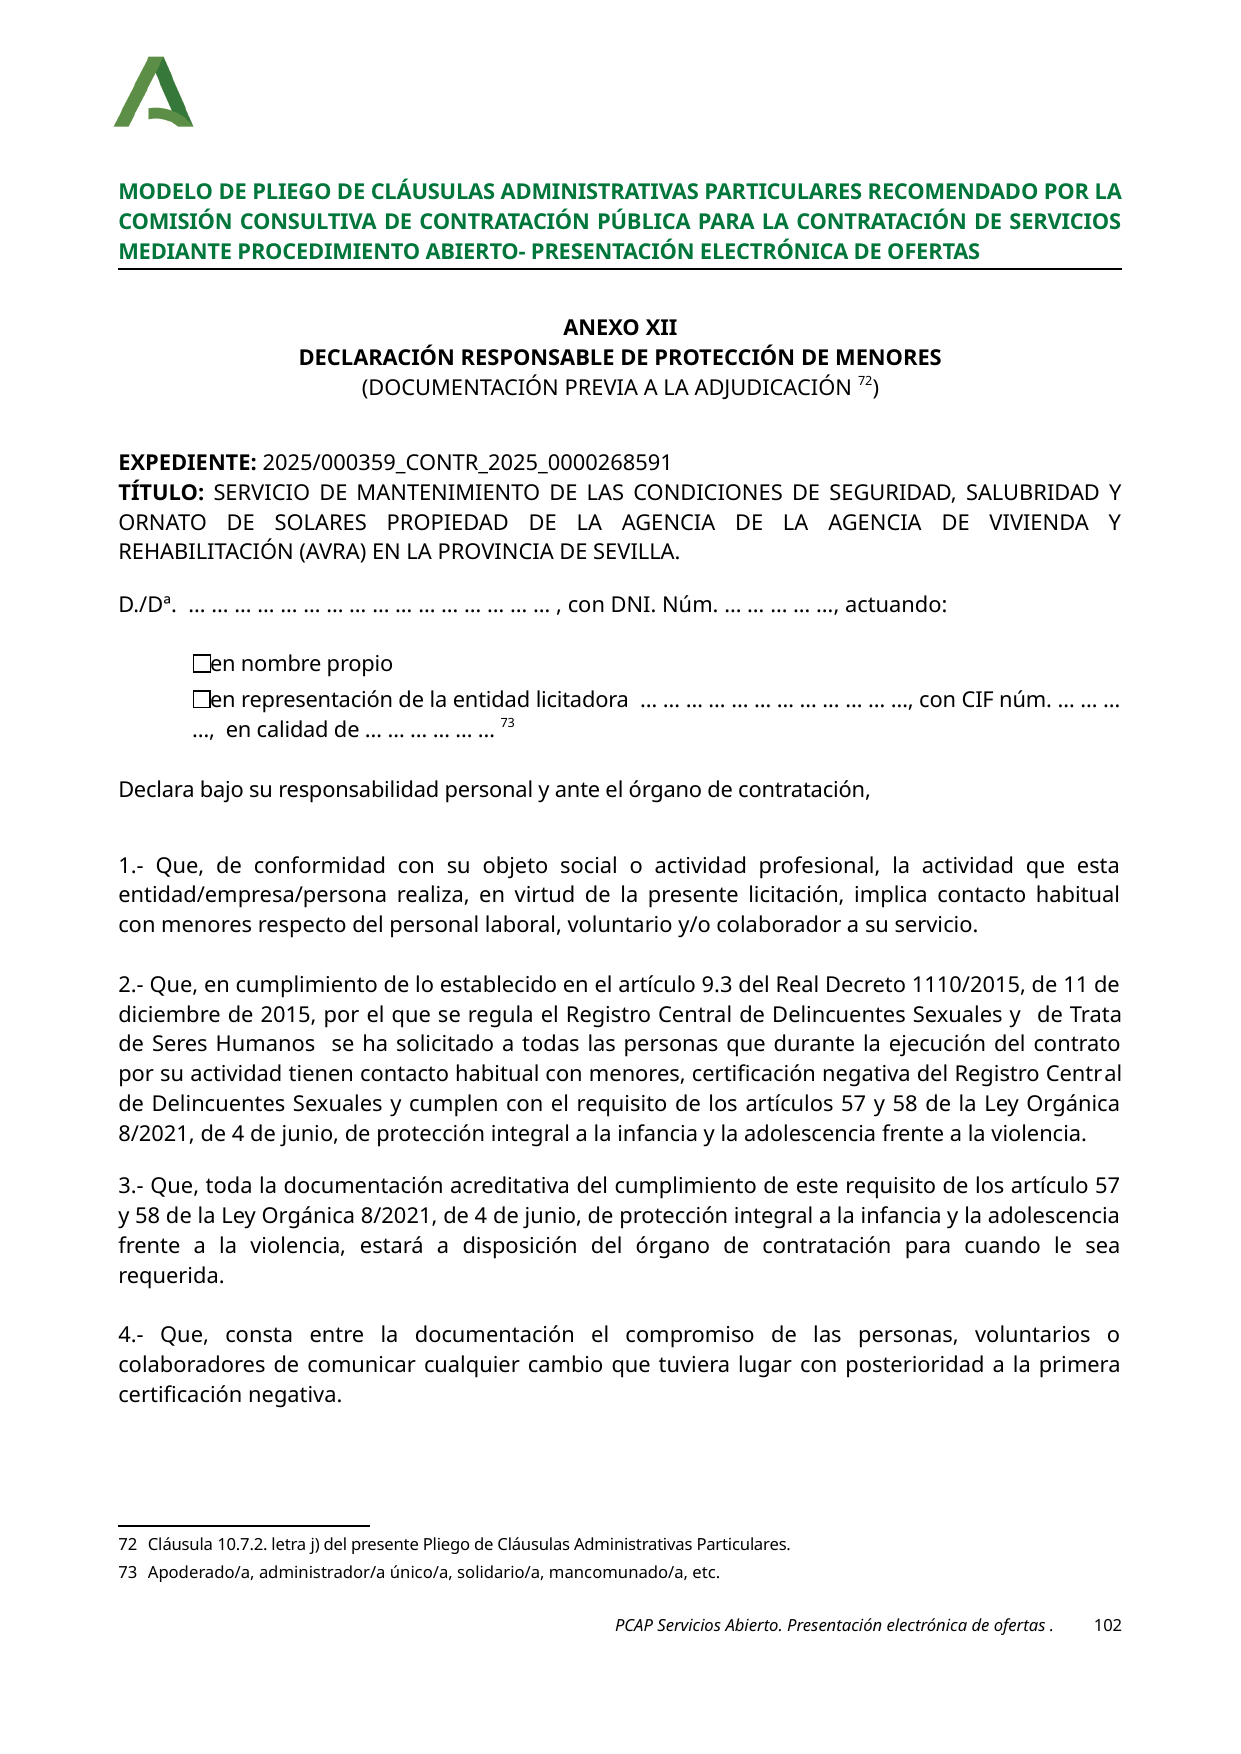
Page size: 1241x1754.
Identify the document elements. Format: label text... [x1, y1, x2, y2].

picture [109, 52, 198, 131]
text 2.- Que, en cumplimiento de lo establecido en el artículo 9.3 del Real Decreto 1110/2015, de 11 de diciembre de 2015, por el que se regula el Registro Central de Delincuentes Sexuales y de Trata de Seres Humanos se ha solicitado a todas las personas que durante la ejecución del contrato por su actividad tienen contacto habitual con menores, certificación negativa del Registro Central de Delincuentes Sexuales y cumplen con el requisito de los artículos 57 y 58 de la Ley Orgánica 8/2021, de 4 de junio, de protección integral a la infancia y la adolescencia frente a la violencia. [118, 969, 1122, 1147]
text MODELO DE PLIEGO DE CLÁUSULAS ADMINISTRATIVAS PARTICULARES RECOMENDADO POR LA COMISIÓN CONSULTIVA DE CONTRATACIÓN PÚBLICA PARA LA CONTRATACIÓN DE SERVICIOS MEDIANTE PROCEDIMIENTO ABIERTO- PRESENTACIÓN ELECTRÓNICA DE OFERTAS [118, 176, 1122, 268]
text EXPEDIENTE: 2025/000359_CONTR_2025_0000268591 [118, 447, 1122, 477]
text TÍTULO: SERVICIO DE MANTENIMIENTO DE LAS CONDICIONES DE SEGURIDAD, SALUBRIDAD Y ORNATO DE SOLARES PROPIEDAD DE LA AGENCIA DE LA AGENCIA DE VIVIENDA Y REHABILITACIÓN (AVRA) EN LA PROVINCIA DE SEVILLA. [118, 477, 1122, 566]
text Apoderado/a, administrador/a único/a, solidario/a, mancomunado/a, etc. [118, 1561, 1122, 1584]
text 1.- Que, de conformidad con su objeto social o actividad profesional, la actividad que esta entidad/empresa/persona realiza, en virtud de la presente licitación, implica contacto habitual con menores respecto del personal laboral, voluntario y/o colaborador a su servicio. [118, 849, 1122, 939]
text D./Dª. … … … … … … … … … … … … … … … … , con DNI. Núm. … … … … …, actuando: [118, 589, 1122, 619]
text Cláusula 10.7.2. letra j) del presente Pliego de Cláusulas Administrativas Particulares. [118, 1532, 1122, 1555]
text 4.- Que, consta entre la documentación el compromiso de las personas, voluntarios o colaboradores de comunicar cualquier cambio que tuviera lugar con posterioridad a la primera certificación negativa. [118, 1319, 1122, 1408]
text ANEXO XII [118, 312, 1122, 342]
text DECLARACIÓN RESPONSABLE DE PROTECCIÓN DE MENORES [118, 342, 1122, 372]
text en representación de la entidad licitadora … … … … … … … … … … … …, con CIF núm. … … … …, en calidad de … … … … … … [192, 684, 1122, 744]
text (DOCUMENTACIÓN PREVIA A LA ADJUDICACIÓN ) [118, 372, 1122, 402]
text Declara bajo su responsabilidad personal y ante el órgano de contratación, [118, 774, 1122, 803]
text en nombre propio [192, 648, 1122, 678]
text 3.- Que, toda la documentación acreditativa del cumplimiento de este requisito de los artículo 57 y 58 de la Ley Orgánica 8/2021, de 4 de junio, de protección integral a la infancia y la adolescencia frente a la violencia, estará a disposición del órgano de contratación para cuando le sea requerida. [118, 1170, 1122, 1289]
